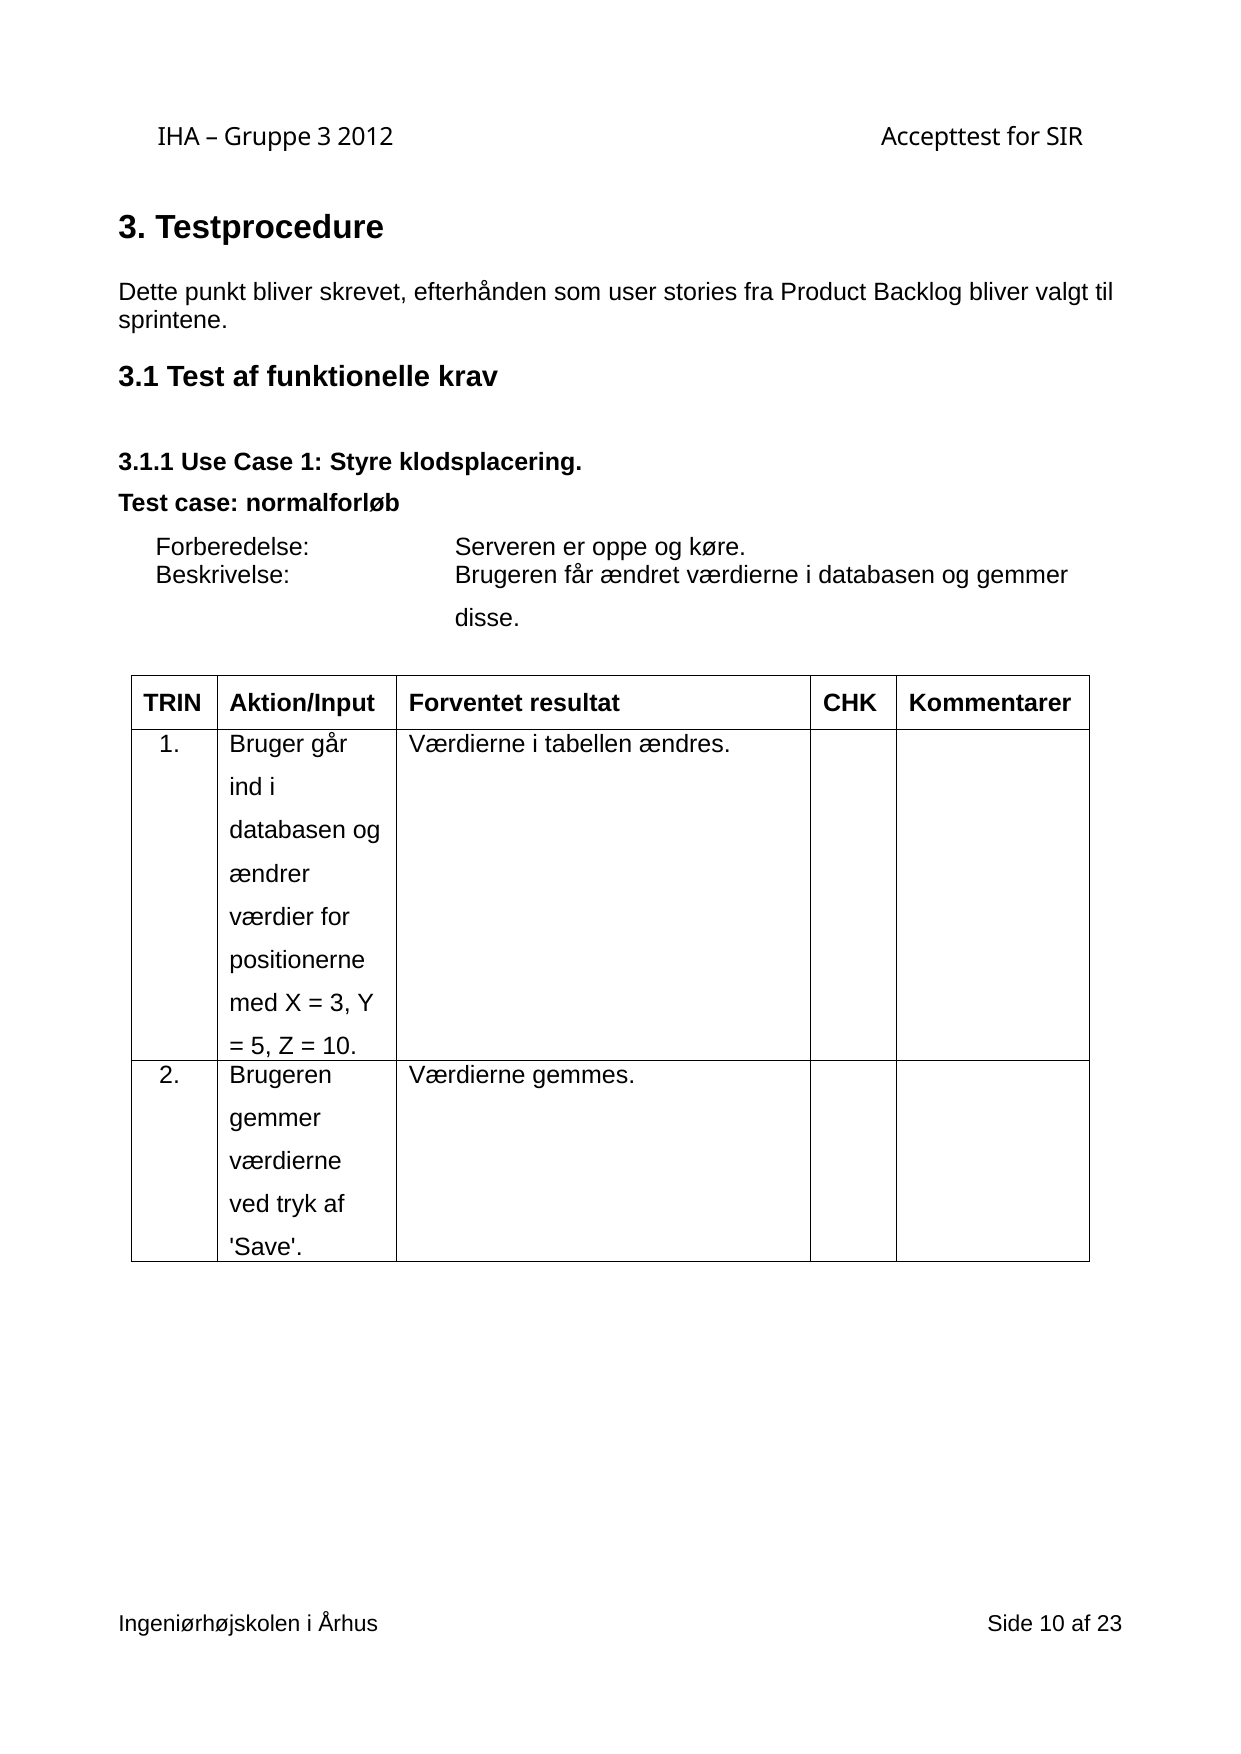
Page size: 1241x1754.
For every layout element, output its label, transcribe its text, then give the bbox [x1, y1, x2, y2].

table_cell [811, 730, 896, 1060]
table_cell [811, 1061, 896, 1261]
table_cell [132, 730, 217, 1060]
subtitle 3.1 Test af funktionelle krav [118, 359, 1122, 393]
table_cell Brugeren gemmer værdierne ved tryk af 'Save'. [218, 1061, 396, 1261]
table_header Serveren er oppe og køre. [443, 531, 1089, 560]
table_cell [897, 730, 1089, 1060]
table_header Forventet resultat [397, 676, 810, 729]
subtitle 3. Testprocedure [118, 207, 1122, 245]
table_cell Værdierne gemmes. [397, 1061, 810, 1261]
table_header Forberedelse: [144, 531, 443, 560]
subtitle 3.1.1 Use Case 1: Styre klodsplacering. [118, 447, 1122, 476]
table_header Kommentarer [897, 676, 1089, 729]
table_header Aktion/Input [218, 676, 396, 729]
table_header CHK [811, 676, 896, 729]
table_cell Brugeren får ændret værdierne i databasen og gemmer disse. [443, 560, 1089, 632]
text Dette punkt bliver skrevet, efterhånden som user stories fra Product Backlog bliver valgt til sprintene. [118, 277, 1122, 334]
table_cell Værdierne i tabellen ændres. [397, 730, 810, 1060]
table_cell Bruger går ind i databasen og ændrer værdier for positionerne med X = 3, Y = 5, Z = 10. [218, 730, 396, 1060]
text Test case: normalforløb [118, 488, 1122, 517]
table_header TRIN [132, 676, 217, 729]
table_cell [897, 1061, 1089, 1261]
table_cell Beskrivelse: [144, 560, 443, 632]
table_cell [132, 1061, 217, 1261]
